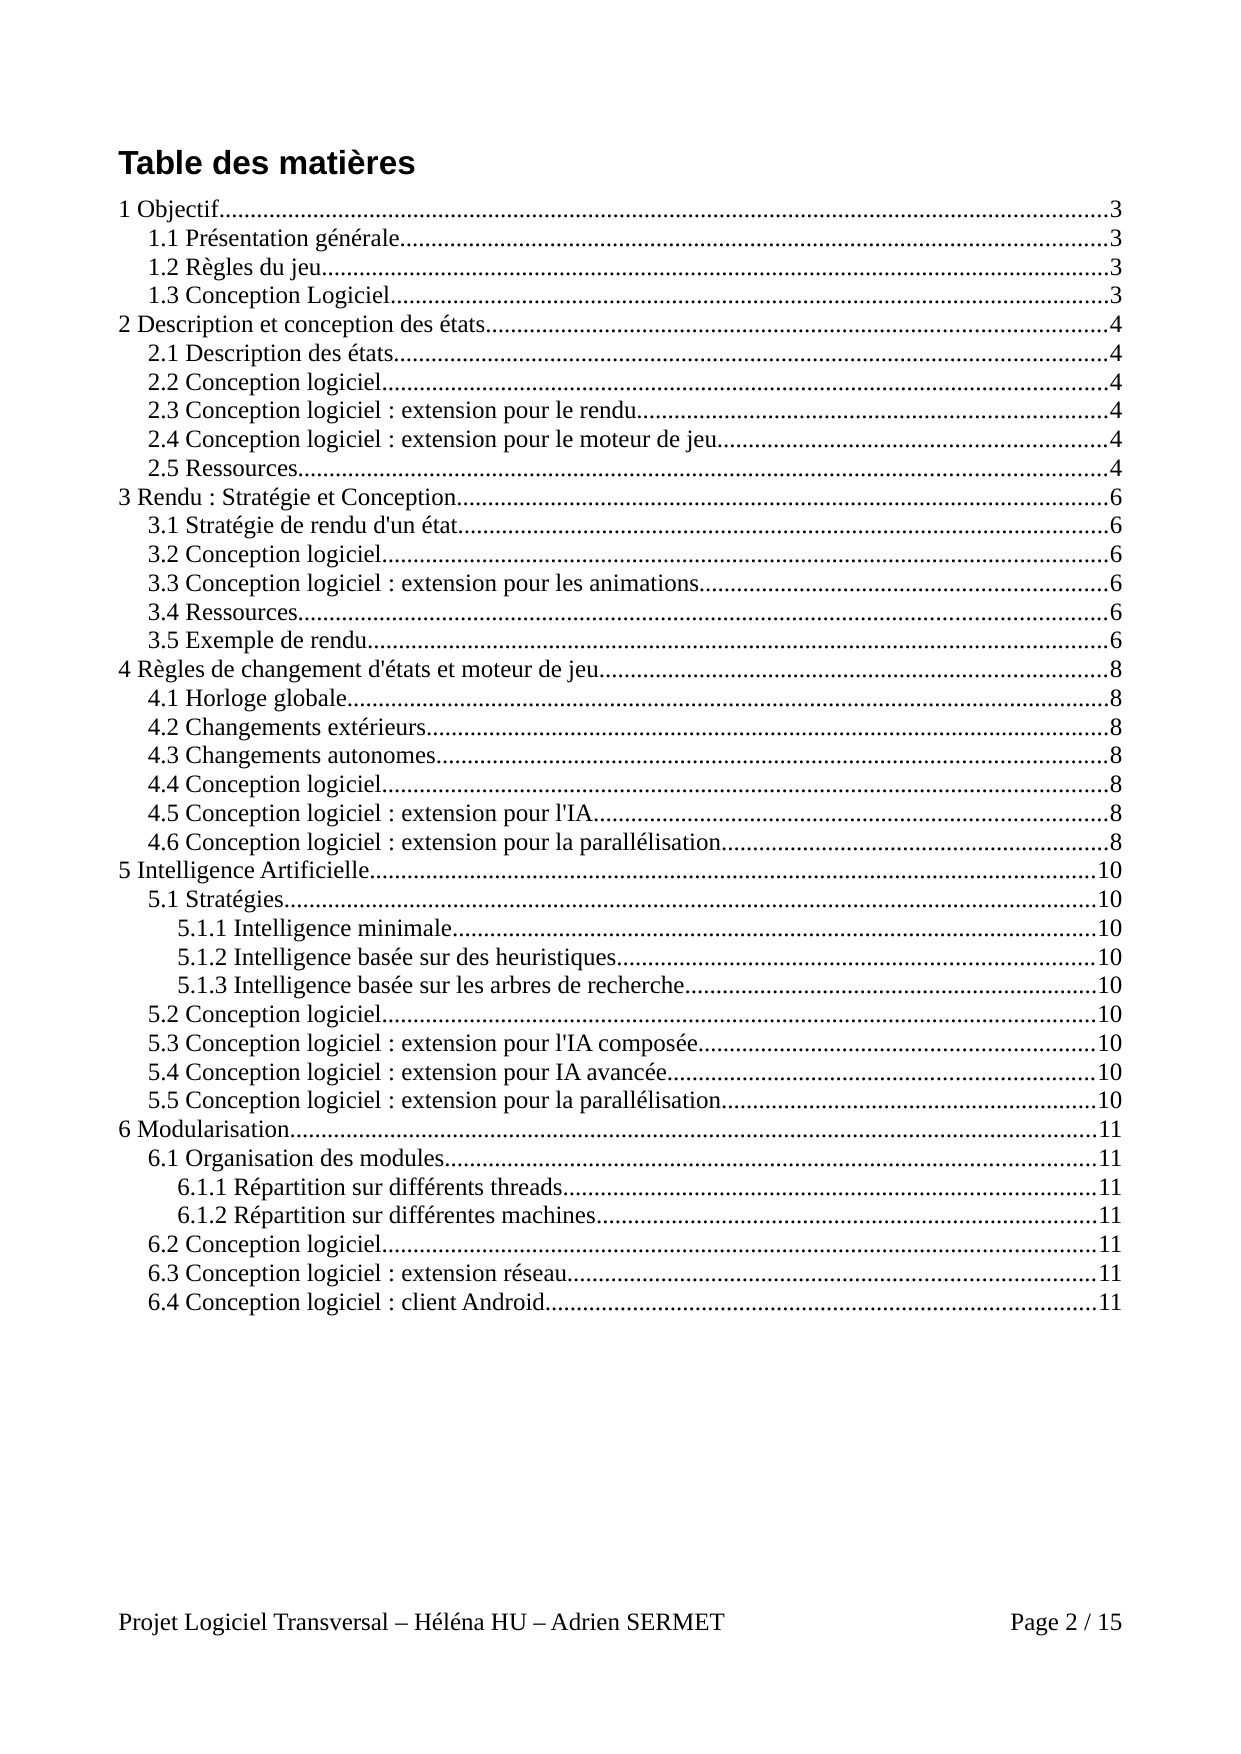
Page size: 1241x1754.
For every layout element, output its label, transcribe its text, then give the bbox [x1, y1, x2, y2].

text 5.1 Stratégies 10 [148, 884, 1122, 913]
text 2.5 Ressources 4 [148, 453, 1122, 482]
text 3.1 Stratégie de rendu d'un état 6 [148, 510, 1122, 539]
text 5.3 Conception logiciel : extension pour l'IA composée 10 [148, 1028, 1122, 1057]
text 1.3 Conception Logiciel 3 [148, 280, 1122, 309]
text 5.5 Conception logiciel : extension pour la parallélisation 10 [148, 1085, 1122, 1114]
text 6.1 Organisation des modules 11 [148, 1143, 1122, 1172]
text 1.1 Présentation générale 3 [148, 223, 1122, 252]
text 6 Modularisation 11 [118, 1114, 1122, 1143]
text 4.3 Changements autonomes 8 [148, 740, 1122, 769]
text 3 Rendu : Stratégie et Conception 6 [118, 482, 1122, 510]
text 5.1.2 Intelligence basée sur des heuristiques 10 [177, 942, 1122, 970]
text 6.4 Conception logiciel : client Android 11 [148, 1287, 1122, 1315]
text 2.2 Conception logiciel 4 [148, 367, 1122, 395]
text 4.5 Conception logiciel : extension pour l'IA 8 [148, 798, 1122, 827]
text 4.2 Changements extérieurs 8 [148, 712, 1122, 740]
text 3.3 Conception logiciel : extension pour les animations 6 [148, 568, 1122, 597]
text 2.3 Conception logiciel : extension pour le rendu 4 [148, 395, 1122, 424]
text 1 Objectif 3 [118, 194, 1122, 223]
text 3.2 Conception logiciel 6 [148, 539, 1122, 568]
text 6.2 Conception logiciel 11 [148, 1229, 1122, 1258]
text 3.4 Ressources 6 [148, 597, 1122, 625]
text 4.4 Conception logiciel 8 [148, 769, 1122, 798]
text 6.1.2 Répartition sur différentes machines 11 [177, 1200, 1122, 1229]
text 2.4 Conception logiciel : extension pour le moteur de jeu 4 [148, 424, 1122, 453]
text 4 Règles de changement d'états et moteur de jeu 8 [118, 654, 1122, 683]
text 1.2 Règles du jeu 3 [148, 252, 1122, 280]
text 6.3 Conception logiciel : extension réseau 11 [148, 1258, 1122, 1287]
text 5.1.1 Intelligence minimale 10 [177, 913, 1122, 942]
text 3.5 Exemple de rendu 6 [148, 625, 1122, 654]
text 4.6 Conception logiciel : extension pour la parallélisation 8 [148, 827, 1122, 855]
text 2 Description et conception des états 4 [118, 309, 1122, 338]
text 6.1.1 Répartition sur différents threads 11 [177, 1172, 1122, 1200]
text 5.1.3 Intelligence basée sur les arbres de recherche 10 [177, 970, 1122, 999]
text 2.1 Description des états 4 [148, 338, 1122, 367]
subtitle Table des matières [118, 143, 1122, 182]
text 5 Intelligence Artificielle 10 [118, 855, 1122, 884]
text 5.2 Conception logiciel 10 [148, 999, 1122, 1028]
text 4.1 Horloge globale 8 [148, 683, 1122, 712]
text 5.4 Conception logiciel : extension pour IA avancée 10 [148, 1057, 1122, 1085]
